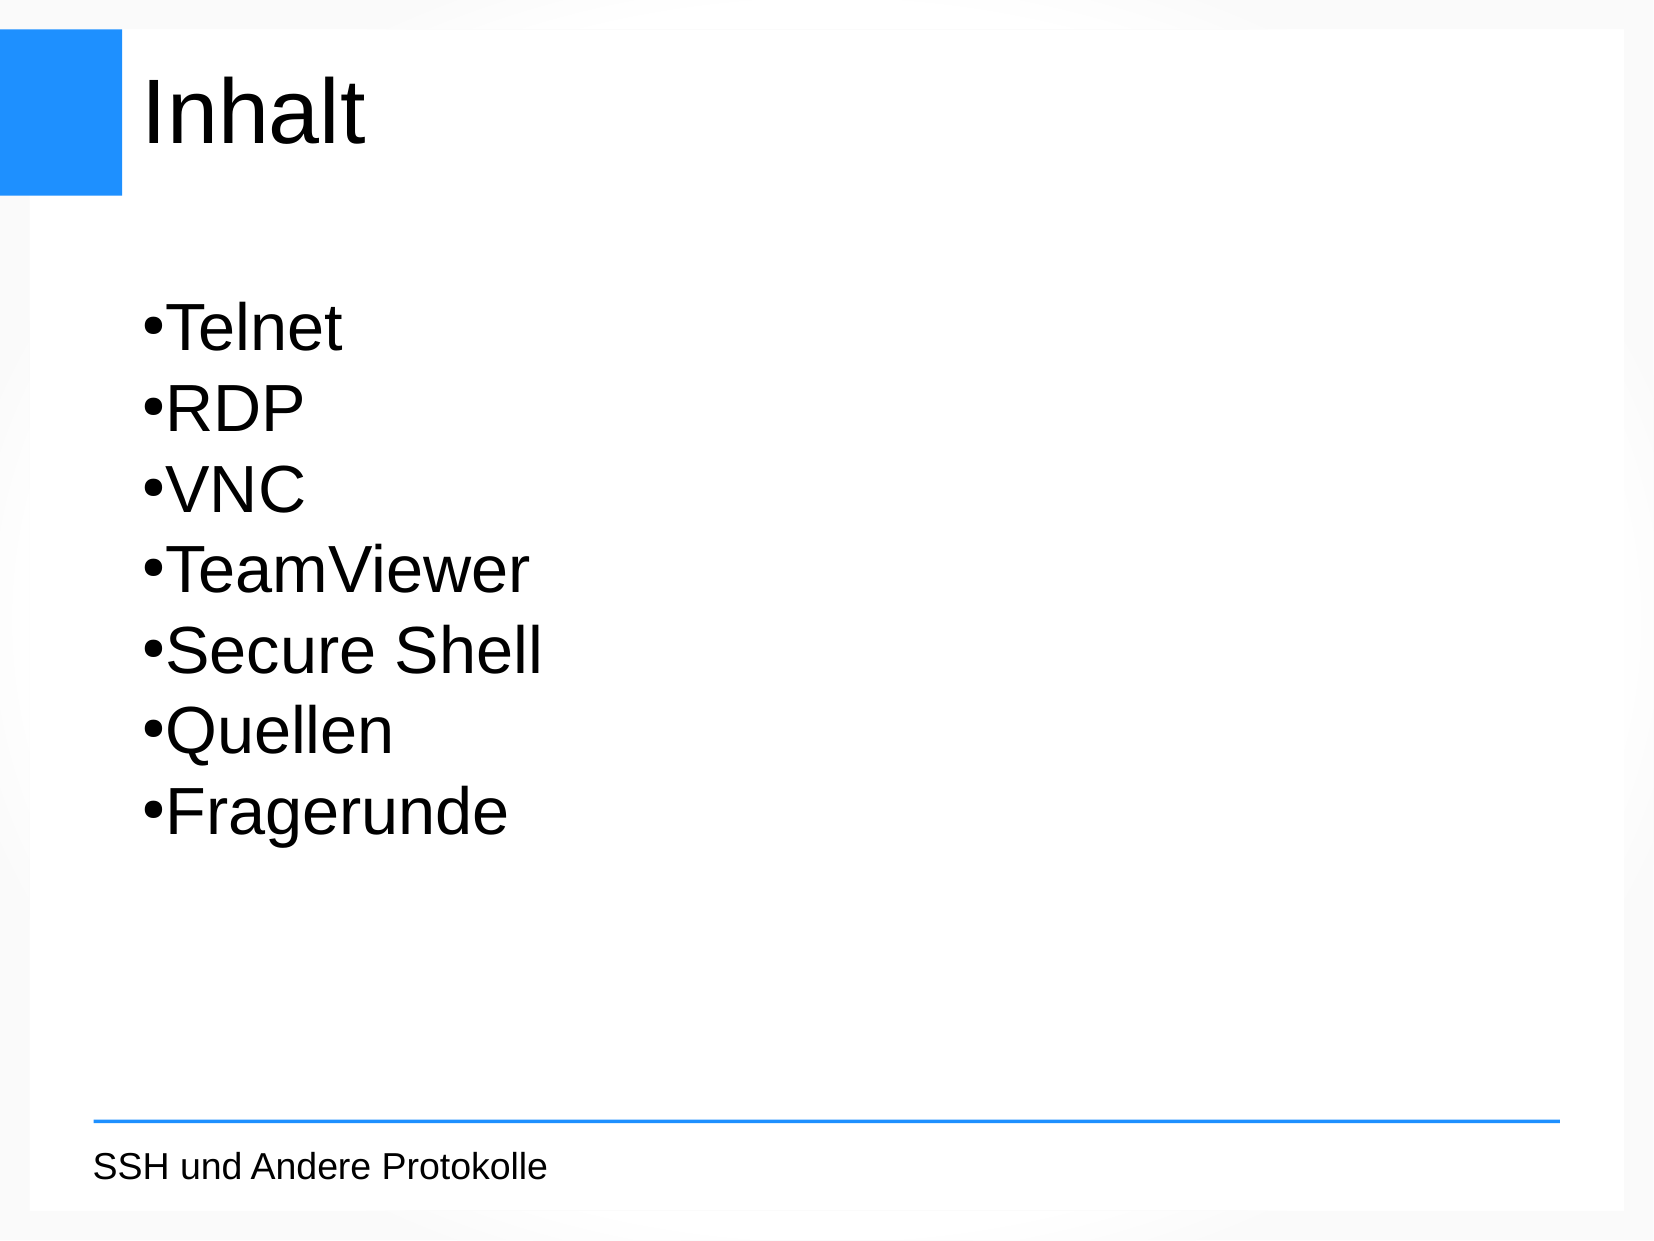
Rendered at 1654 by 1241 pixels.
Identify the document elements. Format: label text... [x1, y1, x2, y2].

subtitle Telnet RDP VNC TeamViewer Secure Shell Quellen Fragerunde [82, 290, 1538, 1010]
title Inhalt [141, 35, 1524, 189]
text_box SSH und Andere Protokolle [77, 1138, 579, 1195]
